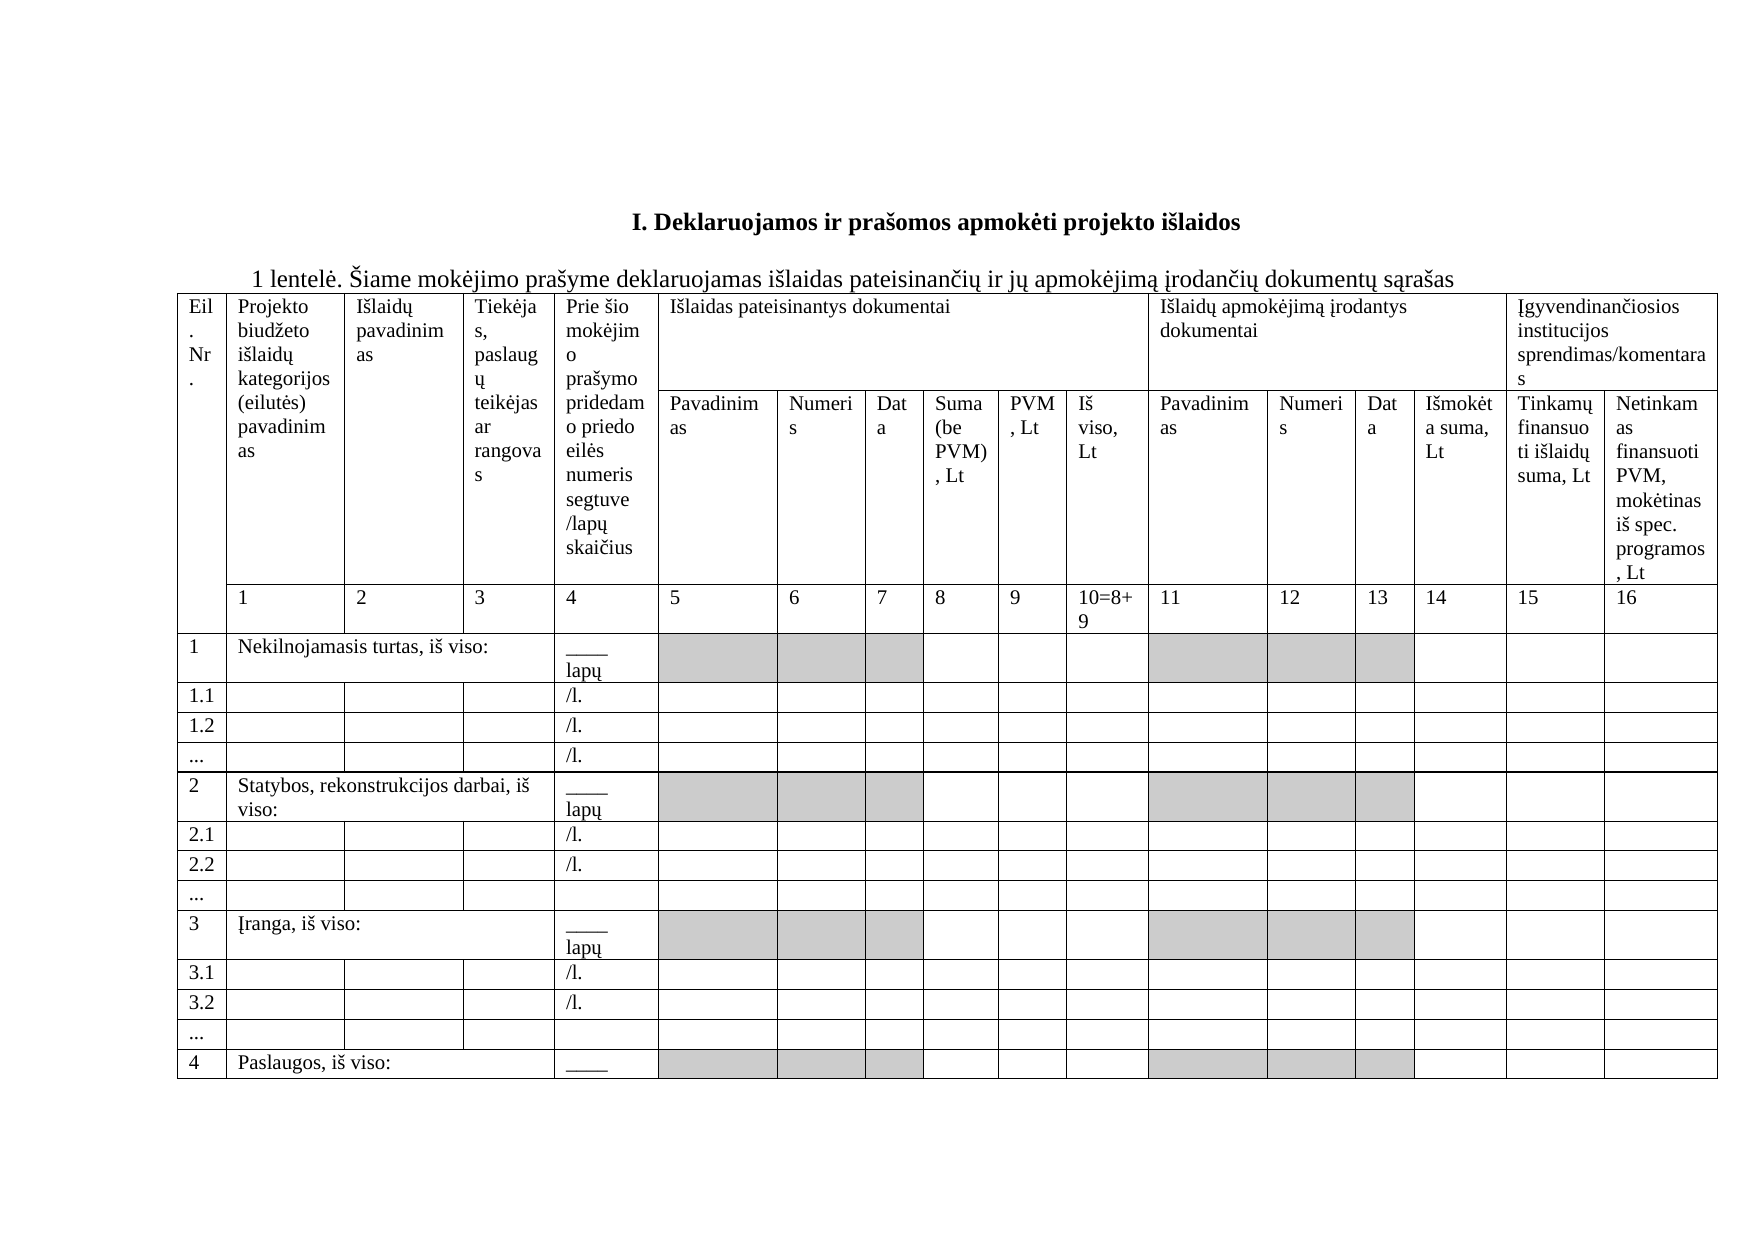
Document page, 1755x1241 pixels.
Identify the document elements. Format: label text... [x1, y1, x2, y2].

table_cell [555, 881, 658, 910]
table_cell 1 [227, 585, 344, 633]
table_cell [1356, 990, 1414, 1019]
table_cell [999, 822, 1066, 850]
table_cell /l. [555, 743, 658, 771]
table_cell [924, 683, 998, 712]
table_cell [1356, 634, 1414, 682]
table_cell [924, 822, 998, 850]
table_cell [924, 990, 998, 1019]
table_cell [1268, 743, 1355, 771]
table_cell [1507, 1050, 1604, 1078]
table_cell [1415, 911, 1506, 959]
table_cell [866, 990, 923, 1019]
table_cell [1067, 851, 1148, 880]
table_cell [1268, 713, 1355, 742]
table_cell [999, 634, 1066, 682]
table_cell [1067, 773, 1148, 821]
table_cell [659, 683, 777, 712]
table_cell [1605, 911, 1717, 959]
table_cell [345, 990, 463, 1019]
table_cell [778, 822, 865, 850]
table_cell [1605, 743, 1717, 771]
table_cell ... [178, 1020, 226, 1048]
table_cell /l. [555, 960, 658, 989]
table_cell [1067, 743, 1148, 771]
table_cell [1067, 713, 1148, 742]
table_cell Netinkamas finansuoti PVM, mokėtinas iš spec. programos, Lt [1605, 391, 1717, 584]
table_cell 2.2 [178, 851, 226, 880]
table_cell [1356, 683, 1414, 712]
table_cell 1 [178, 634, 226, 682]
table_cell 2 [345, 585, 463, 633]
table_cell [659, 773, 777, 821]
table_header Išlaidų apmokėjimą įrodantys dokumentai [1149, 294, 1506, 390]
table_cell [1415, 773, 1506, 821]
table_cell [1415, 851, 1506, 880]
table_cell 12 [1268, 585, 1355, 633]
table_cell [1356, 822, 1414, 850]
table_cell 9 [999, 585, 1066, 633]
table_cell [778, 990, 865, 1019]
table_cell [1605, 683, 1717, 712]
table_cell 3.1 [178, 960, 226, 989]
table_cell [1149, 773, 1267, 821]
table_cell [778, 713, 865, 742]
table_cell 8 [924, 585, 998, 633]
table_cell Data [866, 391, 923, 584]
table_cell [345, 683, 463, 712]
table_cell [999, 911, 1066, 959]
table_cell [999, 713, 1066, 742]
table_cell [999, 1050, 1066, 1078]
table_cell 2 [178, 773, 226, 821]
table_cell 6 [778, 585, 865, 633]
table_cell [1415, 743, 1506, 771]
table_cell [1605, 990, 1717, 1019]
table_cell [999, 743, 1066, 771]
table_cell [464, 1020, 554, 1048]
table_cell [1507, 634, 1604, 682]
table_cell [464, 713, 554, 742]
table_cell 10=8+9 [1067, 585, 1148, 633]
table_cell [924, 1050, 998, 1078]
table_cell 7 [866, 585, 923, 633]
table_cell [1415, 713, 1506, 742]
table_cell [924, 960, 998, 989]
table_cell [924, 743, 998, 771]
table_cell [1149, 911, 1267, 959]
table_cell Iš viso, Lt [1067, 391, 1148, 584]
table_cell [866, 822, 923, 850]
table_cell [1415, 822, 1506, 850]
table_cell 4 [555, 585, 658, 633]
table_cell [1149, 683, 1267, 712]
table_cell [464, 851, 554, 880]
table_cell [1507, 960, 1604, 989]
table_cell [866, 773, 923, 821]
table_cell [1268, 911, 1355, 959]
table_cell [345, 743, 463, 771]
table_cell Numeris [1268, 391, 1355, 584]
table_cell [778, 634, 865, 682]
table_cell [1067, 1050, 1148, 1078]
table_cell [1356, 911, 1414, 959]
table_cell [1356, 851, 1414, 880]
table_cell [1268, 1050, 1355, 1078]
table_cell [227, 743, 344, 771]
table_cell PVM, Lt [999, 391, 1066, 584]
table_cell [1605, 822, 1717, 850]
table_cell [345, 960, 463, 989]
table_cell /l. [555, 851, 658, 880]
table_cell 14 [1415, 585, 1506, 633]
table_cell [1067, 634, 1148, 682]
table_cell Pavadinimas [659, 391, 777, 584]
table_cell [1149, 960, 1267, 989]
table_cell [1356, 713, 1414, 742]
table_cell [866, 881, 923, 910]
table_cell [866, 960, 923, 989]
table_cell [659, 881, 777, 910]
table_cell Išmokėta suma, Lt [1415, 391, 1506, 584]
table_cell [866, 1020, 923, 1048]
table_cell [778, 1020, 865, 1048]
table_cell [1605, 713, 1717, 742]
table_cell [866, 634, 923, 682]
table_cell [1507, 743, 1604, 771]
table_cell [464, 743, 554, 771]
table_cell [999, 1020, 1066, 1048]
table_cell [778, 1050, 865, 1078]
table_cell [227, 851, 344, 880]
table_cell [1067, 960, 1148, 989]
table_cell [999, 960, 1066, 989]
table_cell /l. [555, 990, 658, 1019]
table_cell /l. [555, 713, 658, 742]
table_header Eil. Nr. [178, 294, 226, 633]
table_cell [866, 683, 923, 712]
table_cell [1507, 911, 1604, 959]
table_cell [1356, 743, 1414, 771]
table_cell [778, 881, 865, 910]
table_cell [1149, 822, 1267, 850]
table_cell [1067, 881, 1148, 910]
table_cell Data [1356, 391, 1414, 584]
table_cell [227, 713, 344, 742]
table_cell [1415, 960, 1506, 989]
table_cell [924, 851, 998, 880]
table_cell [999, 851, 1066, 880]
table_cell [1268, 822, 1355, 850]
table_cell 1.1 [178, 683, 226, 712]
table_cell [345, 713, 463, 742]
table_cell [778, 960, 865, 989]
table_cell [1356, 1020, 1414, 1048]
table_cell [345, 1020, 463, 1048]
table_cell Nekilnojamasis turtas, iš viso: [227, 634, 554, 682]
table_cell Paslaugos, iš viso: [227, 1050, 554, 1078]
table_cell Statybos, rekonstrukcijos darbai, iš viso: [227, 773, 554, 821]
table_cell [659, 990, 777, 1019]
table_cell [464, 683, 554, 712]
table_cell [866, 851, 923, 880]
table_cell [1415, 990, 1506, 1019]
table_cell [659, 713, 777, 742]
table_cell [1605, 634, 1717, 682]
table_cell [1149, 743, 1267, 771]
table_cell [1605, 881, 1717, 910]
table_cell [345, 851, 463, 880]
table_cell [659, 743, 777, 771]
table_cell [1067, 1020, 1148, 1048]
table_cell [1268, 683, 1355, 712]
table_cell [464, 822, 554, 850]
table_cell ____ lapų [555, 911, 658, 959]
table_cell [1507, 683, 1604, 712]
table_cell [866, 1050, 923, 1078]
table_cell [1149, 851, 1267, 880]
table_cell [924, 773, 998, 821]
table_cell [659, 634, 777, 682]
table_header Tiekėjas, paslaugų teikėjas ar rangovas [464, 294, 554, 584]
table_cell [1149, 1020, 1267, 1048]
table_cell Pavadinimas [1149, 391, 1267, 584]
table_cell [1268, 851, 1355, 880]
table_header Prie šio mokėjimo prašymo pridedamo priedo eilės numeris segtuve /lapų skaičius [555, 294, 658, 584]
table_cell 4 [178, 1050, 226, 1078]
table_header Išlaidų pavadinimas [345, 294, 463, 584]
table_cell [1605, 851, 1717, 880]
table_cell [1415, 881, 1506, 910]
table_cell ____ [555, 1050, 658, 1078]
table_cell [999, 881, 1066, 910]
table_cell [1268, 634, 1355, 682]
table_header Išlaidas pateisinantys dokumentai [659, 294, 1148, 390]
table_cell [999, 990, 1066, 1019]
table_cell [866, 743, 923, 771]
table_cell [924, 881, 998, 910]
table_cell 5 [659, 585, 777, 633]
table_cell 11 [1149, 585, 1267, 633]
table_cell [1605, 773, 1717, 821]
table_cell [1605, 1050, 1717, 1078]
table_cell [227, 822, 344, 850]
table_cell [1415, 1050, 1506, 1078]
table_cell [1507, 773, 1604, 821]
table_cell [999, 773, 1066, 821]
table_cell [345, 822, 463, 850]
table_cell [778, 851, 865, 880]
table_cell [1268, 1020, 1355, 1048]
table_cell [1268, 960, 1355, 989]
table_cell 3 [178, 911, 226, 959]
table_cell [1067, 990, 1148, 1019]
table_cell Suma (be PVM), Lt [924, 391, 998, 584]
table_cell 16 [1605, 585, 1717, 633]
table_cell [555, 1020, 658, 1048]
table_cell [227, 990, 344, 1019]
table_cell ... [178, 881, 226, 910]
text 1 lentelė. Šiame mokėjimo prašyme deklaruojamas išlaidas pateisinančių ir jų apmokėjimą įrodančių dokumentų sąrašas [177, 264, 1695, 293]
table_cell Tinkamų finansuoti išlaidų suma, Lt [1507, 391, 1604, 584]
table_cell [464, 990, 554, 1019]
table_cell [659, 1020, 777, 1048]
text I. Deklaruojamos ir prašomos apmokėti projekto išlaidos [177, 207, 1695, 235]
table_cell [866, 911, 923, 959]
table_cell 2.1 [178, 822, 226, 850]
table_cell [659, 822, 777, 850]
table_cell [227, 960, 344, 989]
table_cell [1149, 1050, 1267, 1078]
table_header Įgyvendinančiosios institucijos sprendimas/komentaras [1507, 294, 1717, 390]
table_cell [464, 881, 554, 910]
table_cell 1.2 [178, 713, 226, 742]
table_cell [227, 881, 344, 910]
table_cell [778, 743, 865, 771]
table_cell Numeris [778, 391, 865, 584]
table_cell [227, 1020, 344, 1048]
table_cell [924, 713, 998, 742]
table_cell 3.2 [178, 990, 226, 1019]
table_cell [1149, 990, 1267, 1019]
table_cell [464, 960, 554, 989]
table_cell [1507, 881, 1604, 910]
table_cell [659, 911, 777, 959]
table_cell [1605, 1020, 1717, 1048]
table_cell ____ lapų [555, 634, 658, 682]
table_cell 13 [1356, 585, 1414, 633]
table_cell [1067, 683, 1148, 712]
table_cell ... [178, 743, 226, 771]
table_cell [1507, 713, 1604, 742]
table_cell ____ lapų [555, 773, 658, 821]
table_cell [1415, 683, 1506, 712]
table_cell [345, 881, 463, 910]
table_cell [999, 683, 1066, 712]
table_cell [1067, 822, 1148, 850]
table_cell /l. [555, 822, 658, 850]
table_cell [1605, 960, 1717, 989]
table_cell [659, 1050, 777, 1078]
table_cell [1149, 881, 1267, 910]
table_cell [1067, 911, 1148, 959]
table_cell [778, 911, 865, 959]
table_cell [1356, 1050, 1414, 1078]
table_cell [778, 773, 865, 821]
table_cell [1507, 851, 1604, 880]
table_cell [1268, 773, 1355, 821]
table_cell [924, 634, 998, 682]
table_cell [1268, 881, 1355, 910]
table_cell [1268, 990, 1355, 1019]
table_cell [1507, 990, 1604, 1019]
table_cell Įranga, iš viso: [227, 911, 554, 959]
table_cell [778, 683, 865, 712]
table_cell [1507, 1020, 1604, 1048]
table_cell [1356, 960, 1414, 989]
table_cell [659, 851, 777, 880]
table_cell 15 [1507, 585, 1604, 633]
table_cell [227, 683, 344, 712]
table_cell [1507, 822, 1604, 850]
table_cell 3 [464, 585, 554, 633]
table_cell [1356, 773, 1414, 821]
table_cell [924, 1020, 998, 1048]
table_cell /l. [555, 683, 658, 712]
table_cell [924, 911, 998, 959]
table_cell [1149, 634, 1267, 682]
table_cell [866, 713, 923, 742]
table_cell [1356, 881, 1414, 910]
table_cell [659, 960, 777, 989]
table_cell [1415, 1020, 1506, 1048]
table_header Projekto biudžeto išlaidų kategorijos (eilutės) pavadinimas [227, 294, 344, 584]
table_cell [1149, 713, 1267, 742]
table_cell [1415, 634, 1506, 682]
